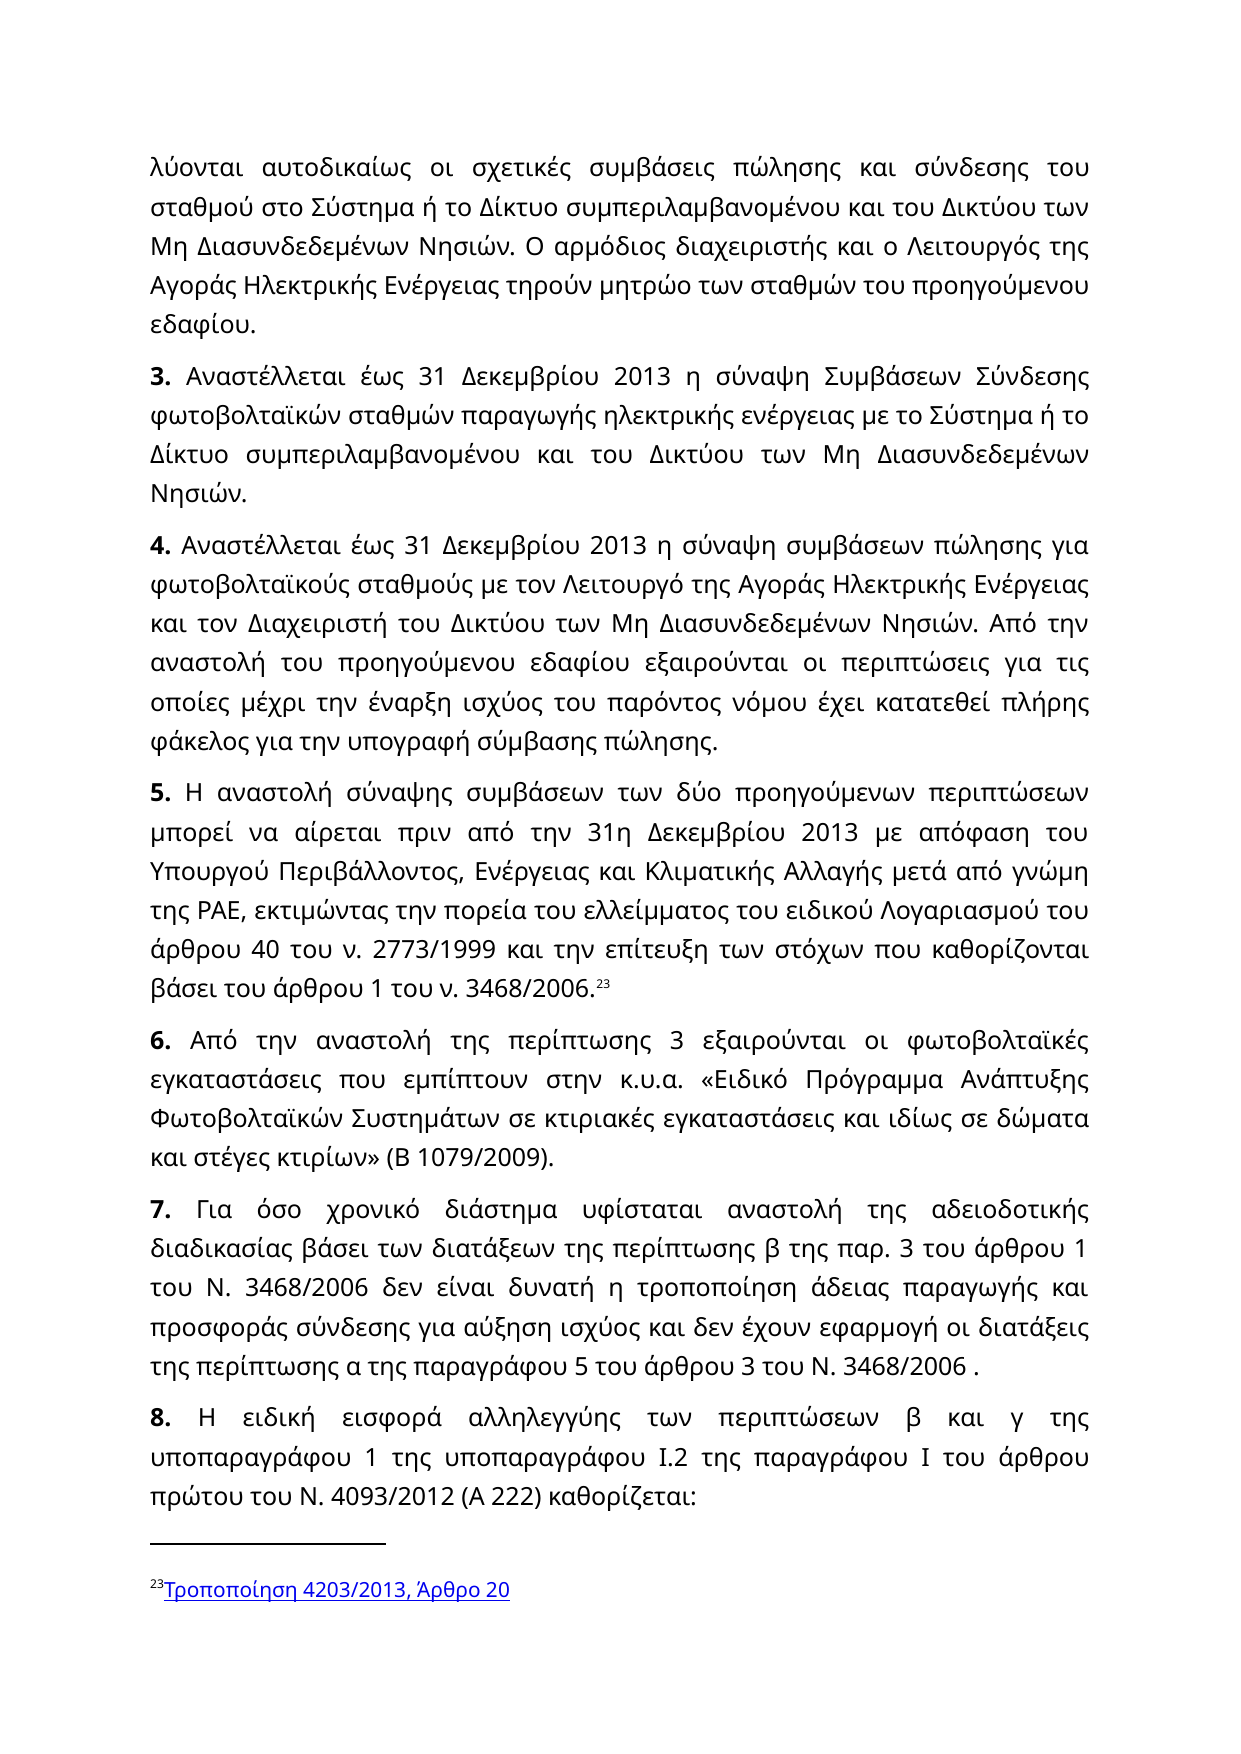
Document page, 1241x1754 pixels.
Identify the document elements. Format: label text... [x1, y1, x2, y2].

text 3. Αναστέλλεται έως 31 Δεκεμβρίου 2013 η σύναψη Συμβάσεων Σύνδεσης φωτοβολταϊκών σταθμών παραγωγής ηλεκτρικής ενέργειας με το Σύστημα ή το Δίκτυο συμπεριλαμβανομένου και του Δικτύου των Μη Διασυνδεδεμένων Νησιών. [150, 358, 1090, 510]
text λύονται αυτοδικαίως οι σχετικές συμβάσεις πώλησης και σύνδεσης του σταθμού στο Σύστημα ή το Δίκτυο συμπεριλαμβανομένου και του Δικτύου των Μη Διασυνδεδεμένων Νησιών. Ο αρμόδιος διαχειριστής και ο Λειτουργός της Αγοράς Ηλεκτρικής Ενέργειας τηρούν μητρώο των σταθμών του προηγούμενου εδαφίου. [150, 150, 1090, 341]
text 6. Από την αναστολή της περίπτωσης 3 εξαιρούνται οι φωτοβολταϊκές εγκαταστάσεις που εμπίπτουν στην κ.υ.α. «Ειδικό Πρόγραμμα Ανάπτυξης Φωτοβολταϊκών Συστημάτων σε κτιριακές εγκαταστάσεις και ιδίως σε δώματα και στέγες κτιρίων» (Β 1079/2009). [150, 1022, 1090, 1174]
text 7. Για όσο χρονικό διάστημα υφίσταται αναστολή της αδειοδοτικής διαδικασίας βάσει των διατάξεων της περίπτωσης β της παρ. 3 του άρθρου 1 του Ν. 3468/2006 δεν είναι δυνατή η τροποποίηση άδειας παραγωγής και προσφοράς σύνδεσης για αύξηση ισχύος και δεν έχουν εφαρμογή οι διατάξεις της περίπτωσης α της παραγράφου 5 του άρθρου 3 του Ν. 3468/2006 . [150, 1192, 1090, 1382]
text 8. Η ειδική εισφορά αλληλεγγύης των περιπτώσεων β και γ της υποπαραγράφου 1 της υποπαραγράφου Ι.2 της παραγράφου Ι του άρθρου πρώτου του Ν. 4093/2012 (Α 222) καθορίζεται: [150, 1400, 1090, 1512]
text 4. Αναστέλλεται έως 31 Δεκεμβρίου 2013 η σύναψη συμβάσεων πώλησης για φωτοβολταϊκούς σταθμούς με τον Λειτουργό της Αγοράς Ηλεκτρικής Ενέργειας και τον Διαχειριστή του Δικτύου των Μη Διασυνδεδεμένων Νησιών. Από την αναστολή του προηγούμενου εδαφίου εξαιρούνται οι περιπτώσεις για τις οποίες μέχρι την έναρξη ισχύος του παρόντος νόμου έχει κατατεθεί πλήρης φάκελος για την υπογραφή σύμβασης πώλησης. [150, 527, 1090, 757]
text Τροποποίηση 4203/2013, Άρθρο 20 [150, 1576, 1090, 1604]
text 5. Η αναστολή σύναψης συμβάσεων των δύο προηγούμενων περιπτώσεων μπορεί να αίρεται πριν από την 31η Δεκεμβρίου 2013 με απόφαση του Υπουργού Περιβάλλοντος, Ενέργειας και Κλιματικής Αλλαγής μετά από γνώμη της ΡΑΕ, εκτιμώντας την πορεία του ελλείμματος του ειδικού Λογαριασμού του άρθρου 40 του ν. 2773/1999 και την επίτευξη των στόχων που καθορίζονται βάσει του άρθρου 1 του ν. 3468/2006. [150, 775, 1090, 1005]
